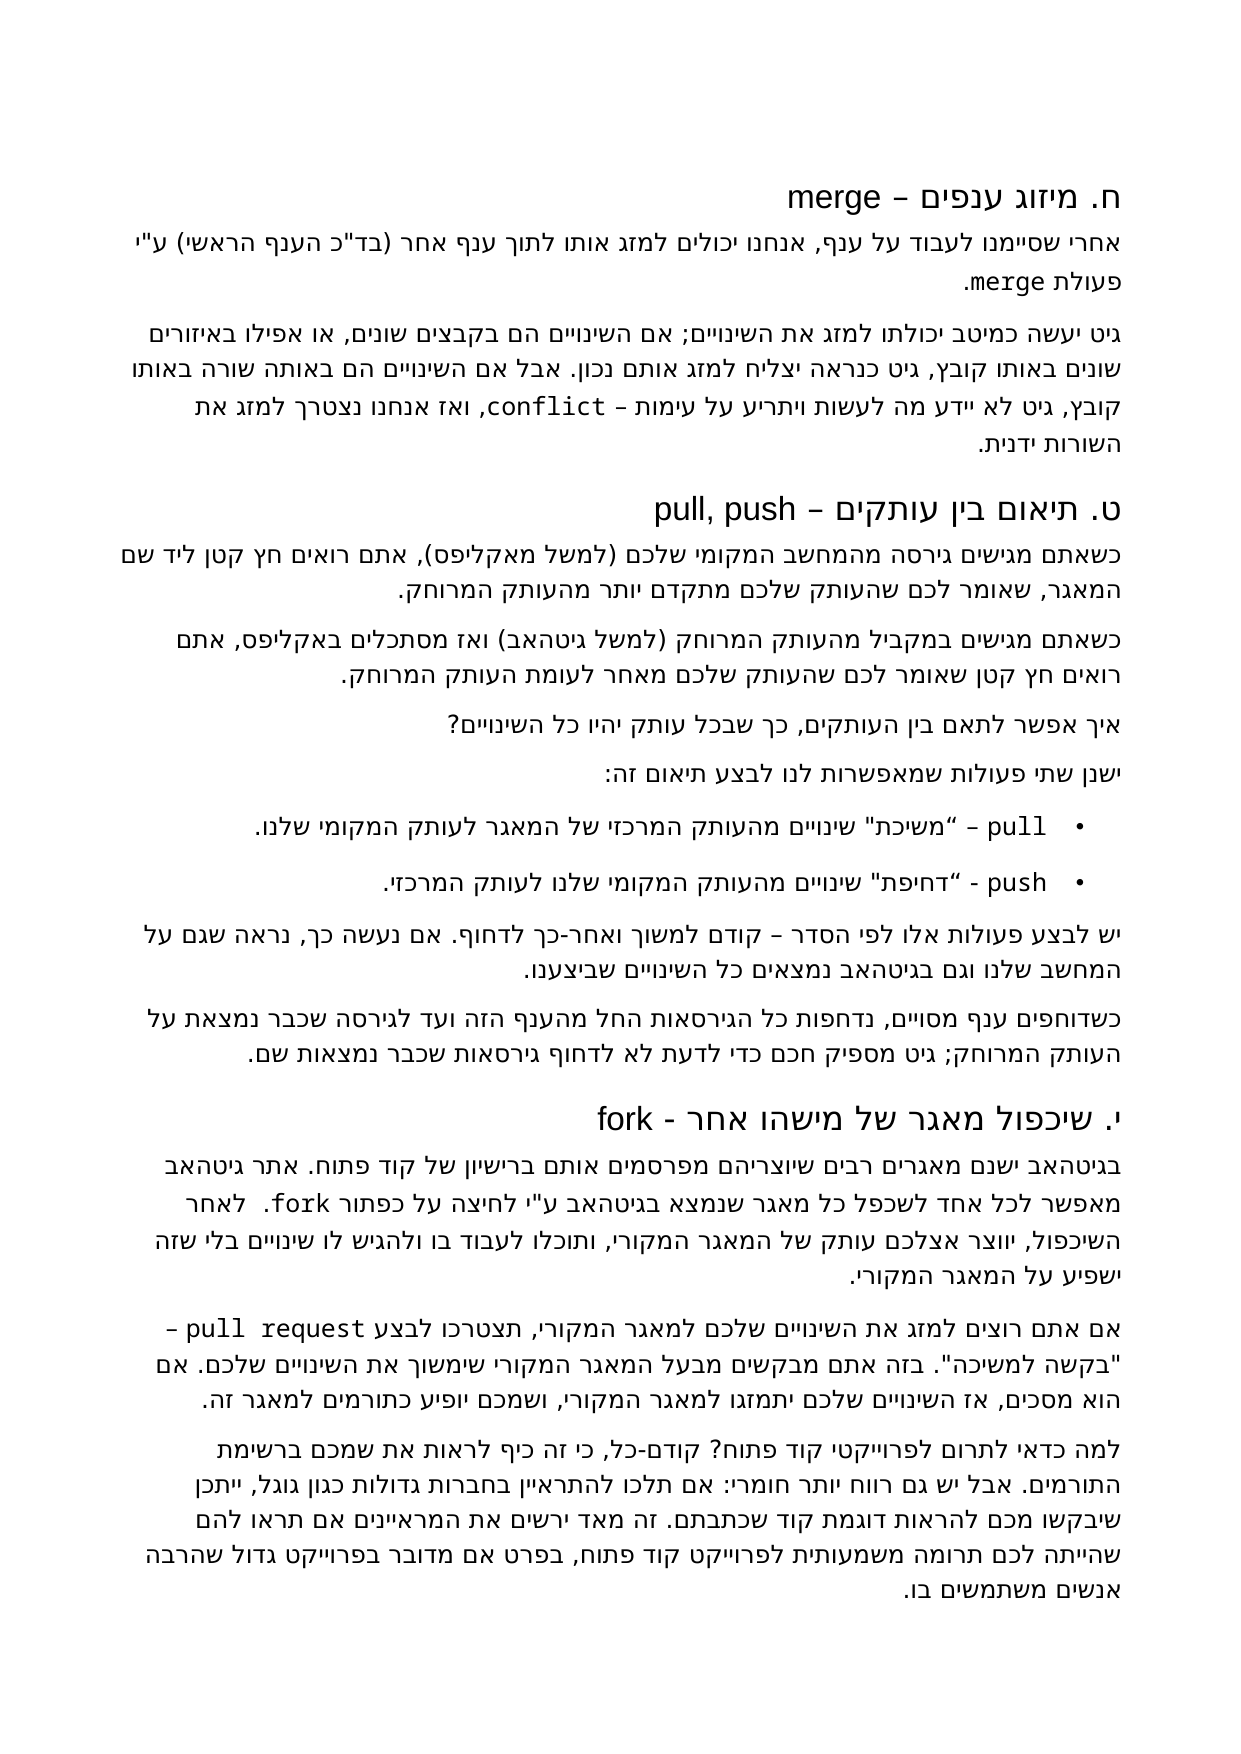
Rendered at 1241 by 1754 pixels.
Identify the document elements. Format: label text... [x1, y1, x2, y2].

text גיט יעשה כמיטב יכולתו למזג את השינויים; אם השינויים הם בקבצים שונים, או אפילו באיזורים שונים באותו קובץ, גיט כנראה יצליח למזג אותם נכון. אבל אם השינויים הם באותה שורה באותו קובץ, גיט לא יידע מה לעשות ויתריע על עימות – conflict, ואז אנחנו נצטרך למזג את השורות ידנית. [118, 319, 1122, 458]
subtitle י. שיכפול מאגר של מישהו אחר - fork [118, 1099, 1122, 1139]
text כשדוחפים ענף מסויים, נדחפות כל הגירסאות החל מהענף הזה ועד לגירסה שכבר נמצאת על העותק המרוחק; גיט מספיק חכם כדי לדעת לא לדחוף גירסאות שכבר נמצאות שם. [118, 1004, 1122, 1068]
text למה כדאי לתרום לפרוייקטי קוד פתוח? קודם-כל, כי זה כיף לראות את שמכם ברשימת התורמים. אבל יש גם רווח יותר חומרי: אם תלכו להתראיין בחברות גדולות כגון גוגל, ייתכן שיבקשו מכם להראות דוגמת קוד שכתבתם. זה מאד ירשים את המראיינים אם תראו להם שהייתה לכם תרומה משמעותית לפרוייקט קוד פתוח, בפרט אם מדובר בפרוייקט גדול שהרבה אנשים משתמשים בו. [118, 1435, 1122, 1604]
text כשאתם מגישים במקביל מהעותק המרוחק (למשל גיטהאב) ואז מסתכלים באקליפס, אתם רואים חץ קטן שאומר לכם שהעותק שלכם מאחר לעומת העותק המרוחק. [118, 625, 1122, 689]
text אם אתם רוצים למזג את השינויים שלכם למאגר המקורי, תצטרכו לבצע pull request – "בקשה למשיכה". בזה אתם מבקשים מבעל המאגר המקורי שימשוך את השינויים שלכם. אם הוא מסכים, אז השינויים שלכם יתמזגו למאגר המקורי, ושמכם יופיע כתורמים למאגר זה. [118, 1311, 1122, 1415]
text כשאתם מגישים גירסה מהמחשב המקומי שלכם (למשל מאקליפס), אתם רואים חץ קטן ליד שם המאגר, שאומר לכם שהעותק שלכם מתקדם יותר מהעותק המרוחק. [118, 541, 1122, 605]
subtitle ח. מיזוג ענפים – merge [118, 177, 1122, 216]
text אחרי שסיימנו לעבוד על ענף, אנחנו יכולים למזג אותו לתוך ענף אחר (בד"כ הענף הראשי) ע"י פעולת merge. [118, 228, 1122, 298]
text יש לבצע פעולות אלו לפי הסדר – קודם למשוך ואחר-כך לדחוף. אם נעשה כך, נראה שגם על המחשב שלנו וגם בגיטהאב נמצאים כל השינויים שביצענו. [118, 920, 1122, 984]
subtitle ט. תיאום בין עותקים – pull, push [118, 489, 1122, 528]
text בגיטהאב ישנם מאגרים רבים שיוצריהם מפרסמים אותם ברישיון של קוד פתוח. אתר גיטהאב מאפשר לכל אחד לשכפל כל מאגר שנמצא בגיטהאב ע"י לחיצה על כפתור fork. לאחר השיכפול, יווצר אצלכם עותק של המאגר המקורי, ותוכלו לעבוד בו ולהגיש לו שינויים בלי שזה ישפיע על המאגר המקורי. [118, 1151, 1122, 1290]
list pull – “משיכת" שינויים מהעותק המרכזי של המאגר לעותק המקומי שלנו. [118, 809, 1084, 843]
list push - “דחיפת" שינויים מהעותק המקומי שלנו לעותק המרכזי. [118, 864, 1084, 898]
text איך אפשר לתאם בין העותקים, כך שבכל עותק יהיו כל השינויים? [118, 710, 1122, 739]
text ישנן שתי פעולות שמאפשרות לנו לבצע תיאום זה: [118, 759, 1122, 788]
